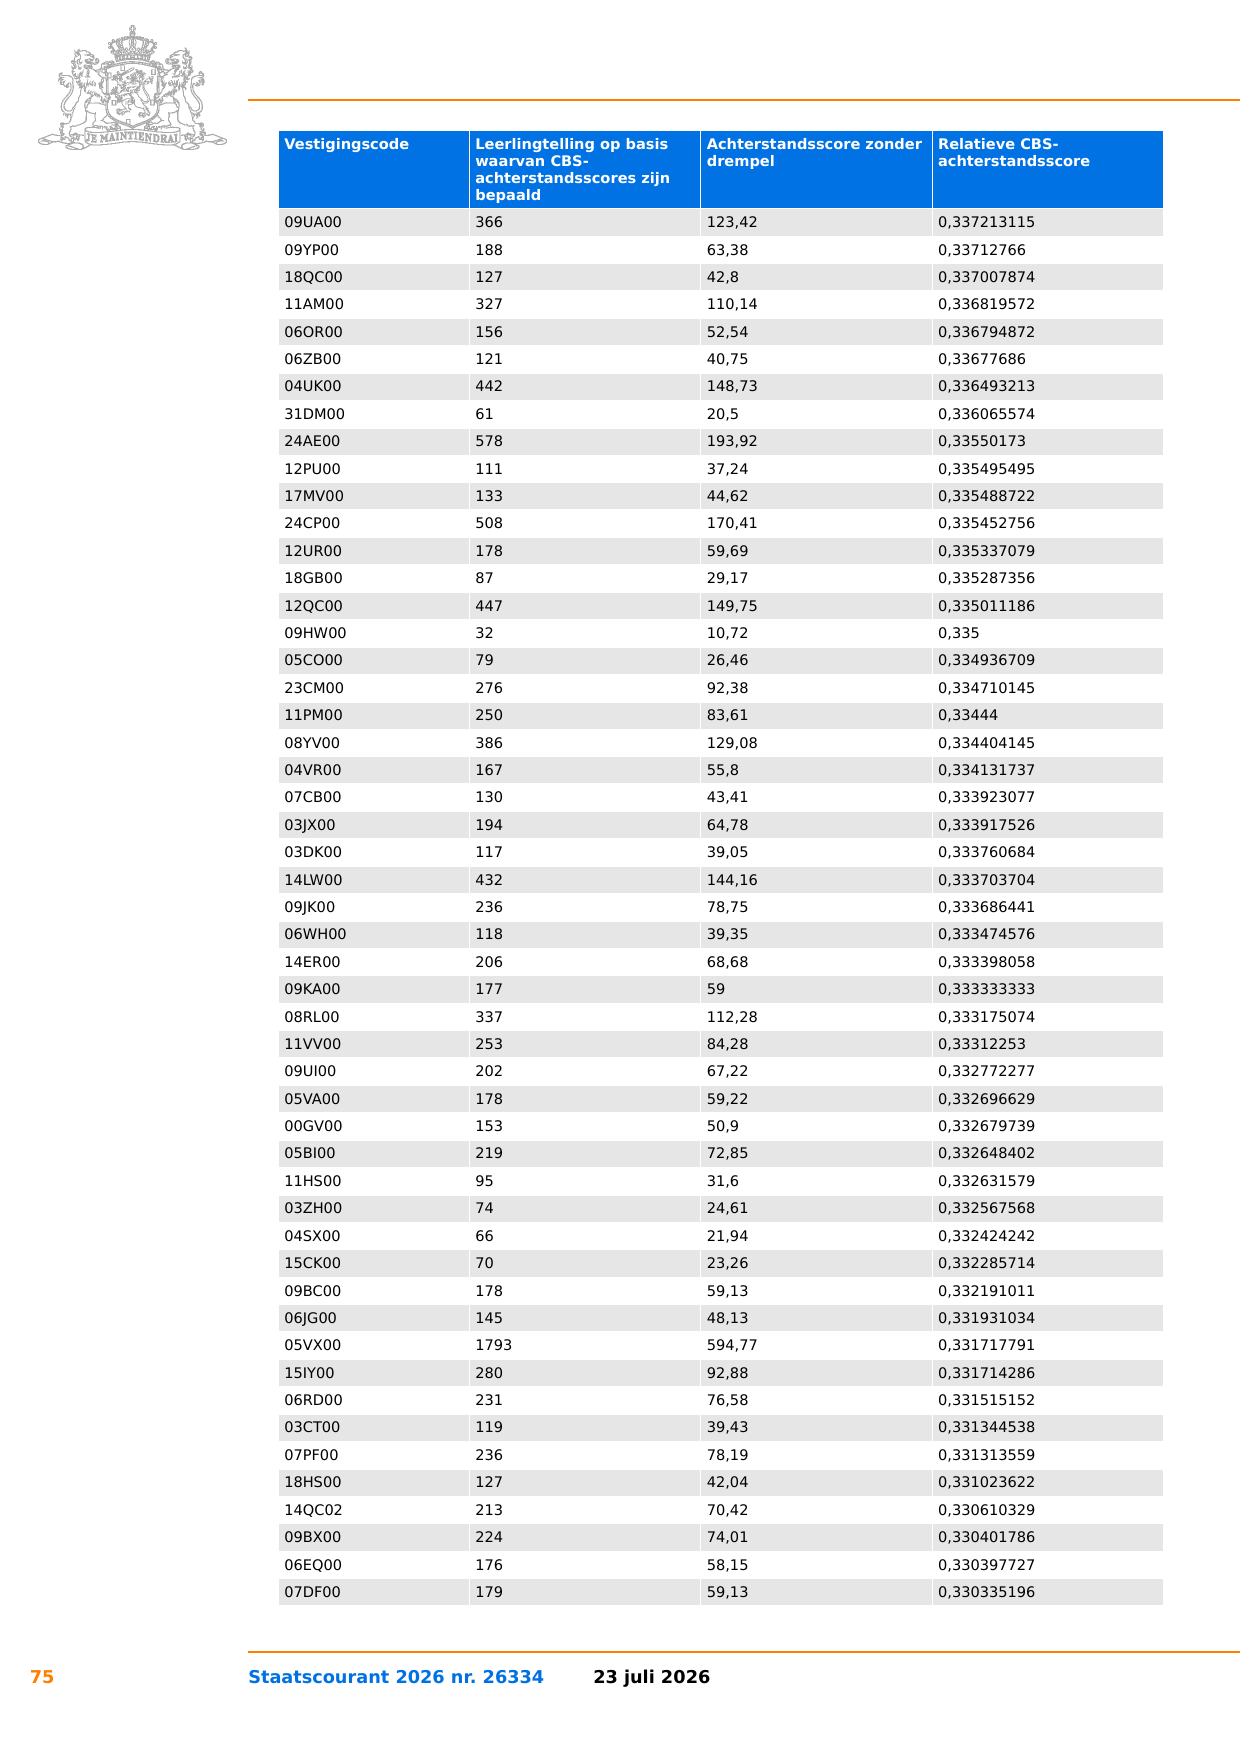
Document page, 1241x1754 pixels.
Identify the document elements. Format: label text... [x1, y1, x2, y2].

table_cell 508 [470, 511, 700, 537]
table_cell 15IY00 [279, 1360, 469, 1386]
table_cell 31DM00 [279, 401, 469, 427]
table_header Achterstandsscore zonder drempel [701, 131, 932, 208]
table_cell 276 [470, 675, 700, 701]
table_cell 55,8 [701, 757, 932, 783]
table_cell 117 [470, 839, 700, 866]
table_cell 0,334936709 [933, 648, 1163, 674]
table_cell 18GB00 [279, 565, 469, 592]
table_cell 83,61 [701, 703, 932, 729]
table_cell 12UR00 [279, 538, 469, 564]
table_cell 156 [470, 319, 700, 345]
table_cell 118 [470, 922, 700, 948]
table_cell 231 [470, 1387, 700, 1414]
table_cell 0,331717791 [933, 1333, 1163, 1359]
table_cell 58,15 [701, 1552, 932, 1578]
table_cell 06ZB00 [279, 346, 469, 373]
table_cell 144,16 [701, 867, 932, 893]
table_cell 39,35 [701, 922, 932, 948]
table_cell 148,73 [701, 374, 932, 400]
table_cell 40,75 [701, 346, 932, 373]
table_cell 14QC02 [279, 1497, 469, 1523]
table_cell 0,330610329 [933, 1497, 1163, 1523]
table_cell 14LW00 [279, 867, 469, 893]
table_cell 59,13 [701, 1278, 932, 1304]
table_cell 23,26 [701, 1250, 932, 1277]
table_cell 0,336819572 [933, 291, 1163, 318]
table_cell 0,332696629 [933, 1086, 1163, 1112]
table_cell 327 [470, 291, 700, 318]
table_cell 52,54 [701, 319, 932, 345]
table_header Relatieve CBS-achterstandsscore [933, 131, 1163, 208]
table_cell 0,333175074 [933, 1004, 1163, 1030]
table_cell 12PU00 [279, 456, 469, 482]
table_cell 05VA00 [279, 1086, 469, 1112]
table_cell 0,33712766 [933, 237, 1163, 263]
table_cell 123,42 [701, 209, 932, 236]
table_cell 05BI00 [279, 1141, 469, 1167]
table_cell 18HS00 [279, 1470, 469, 1496]
table_header Vestigingscode [279, 131, 469, 208]
table_cell 167 [470, 757, 700, 783]
table_cell 59,13 [701, 1579, 932, 1605]
table_cell 61 [470, 401, 700, 427]
table_cell 130 [470, 785, 700, 811]
table_cell 06RD00 [279, 1387, 469, 1414]
table_cell 37,24 [701, 456, 932, 482]
table_cell 21,94 [701, 1223, 932, 1249]
table_cell 0,332285714 [933, 1250, 1163, 1277]
table_cell 0,332631579 [933, 1168, 1163, 1194]
table_cell 170,41 [701, 511, 932, 537]
table_cell 92,38 [701, 675, 932, 701]
table_cell 04SX00 [279, 1223, 469, 1249]
table_cell 0,333917526 [933, 812, 1163, 838]
table_cell 06OR00 [279, 319, 469, 345]
table_cell 0,33550173 [933, 429, 1163, 455]
table_cell 11PM00 [279, 703, 469, 729]
table_cell 24CP00 [279, 511, 469, 537]
table_cell 44,62 [701, 483, 932, 509]
table_cell 95 [470, 1168, 700, 1194]
table_cell 87 [470, 565, 700, 592]
table_cell 42,04 [701, 1470, 932, 1496]
table_cell 04UK00 [279, 374, 469, 400]
table_cell 03CT00 [279, 1415, 469, 1441]
table_cell 447 [470, 593, 700, 619]
table_cell 03ZH00 [279, 1196, 469, 1222]
table_cell 09BX00 [279, 1524, 469, 1551]
table_cell 121 [470, 346, 700, 373]
table_cell 219 [470, 1141, 700, 1167]
table_cell 0,333923077 [933, 785, 1163, 811]
table_cell 06EQ00 [279, 1552, 469, 1578]
table_cell 14ER00 [279, 949, 469, 975]
table_cell 0,333760684 [933, 839, 1163, 866]
table_cell 213 [470, 1497, 700, 1523]
table_cell 194 [470, 812, 700, 838]
table_cell 70 [470, 1250, 700, 1277]
table_cell 24,61 [701, 1196, 932, 1222]
table_cell 74 [470, 1196, 700, 1222]
table_header Leerlingtelling op basis waarvan CBS-achterstandsscores zijn bepaald [470, 131, 700, 208]
table_cell 111 [470, 456, 700, 482]
table_cell 386 [470, 730, 700, 756]
table_cell 03DK00 [279, 839, 469, 866]
table_cell 78,19 [701, 1442, 932, 1468]
table_cell 07CB00 [279, 785, 469, 811]
table_cell 0,333333333 [933, 976, 1163, 1003]
table_cell 15CK00 [279, 1250, 469, 1277]
table_cell 0,335337079 [933, 538, 1163, 564]
table_cell 0,332424242 [933, 1223, 1163, 1249]
table_cell 09UI00 [279, 1059, 469, 1085]
table_cell 0,335 [933, 620, 1163, 647]
table_cell 0,33677686 [933, 346, 1163, 373]
table_cell 0,331023622 [933, 1470, 1163, 1496]
table_cell 0,334131737 [933, 757, 1163, 783]
table_cell 09YP00 [279, 237, 469, 263]
table_cell 76,58 [701, 1387, 932, 1414]
table_cell 337 [470, 1004, 700, 1030]
table_cell 64,78 [701, 812, 932, 838]
table_cell 236 [470, 894, 700, 921]
table_cell 0,330401786 [933, 1524, 1163, 1551]
table_cell 92,88 [701, 1360, 932, 1386]
table_cell 24AE00 [279, 429, 469, 455]
table_cell 29,17 [701, 565, 932, 592]
table_cell 432 [470, 867, 700, 893]
table_cell 12QC00 [279, 593, 469, 619]
table_cell 0,331931034 [933, 1305, 1163, 1331]
table_cell 06WH00 [279, 922, 469, 948]
table_cell 442 [470, 374, 700, 400]
table_cell 66 [470, 1223, 700, 1249]
table_cell 0,33312253 [933, 1031, 1163, 1057]
table_cell 17MV00 [279, 483, 469, 509]
table_cell 119 [470, 1415, 700, 1441]
table_cell 0,334710145 [933, 675, 1163, 701]
table_cell 08YV00 [279, 730, 469, 756]
table_cell 07PF00 [279, 1442, 469, 1468]
table_cell 0,332679739 [933, 1113, 1163, 1140]
table_cell 72,85 [701, 1141, 932, 1167]
table_cell 05CO00 [279, 648, 469, 674]
table_cell 0,335011186 [933, 593, 1163, 619]
table_cell 09HW00 [279, 620, 469, 647]
table_cell 11AM00 [279, 291, 469, 318]
table_cell 112,28 [701, 1004, 932, 1030]
table_cell 63,38 [701, 237, 932, 263]
table_cell 0,331515152 [933, 1387, 1163, 1414]
table_cell 253 [470, 1031, 700, 1057]
table_cell 0,330335196 [933, 1579, 1163, 1605]
table_cell 250 [470, 703, 700, 729]
table_cell 0,335495495 [933, 456, 1163, 482]
table_cell 05VX00 [279, 1333, 469, 1359]
table_cell 0,335452756 [933, 511, 1163, 537]
table_cell 202 [470, 1059, 700, 1085]
table_cell 179 [470, 1579, 700, 1605]
table_cell 04VR00 [279, 757, 469, 783]
table_cell 0,333474576 [933, 922, 1163, 948]
table_cell 206 [470, 949, 700, 975]
table_cell 0,336794872 [933, 319, 1163, 345]
table_cell 26,46 [701, 648, 932, 674]
table_cell 110,14 [701, 291, 932, 318]
table_cell 177 [470, 976, 700, 1003]
table_cell 366 [470, 209, 700, 236]
table_cell 31,6 [701, 1168, 932, 1194]
table_cell 0,333398058 [933, 949, 1163, 975]
table_cell 48,13 [701, 1305, 932, 1331]
table_cell 0,333703704 [933, 867, 1163, 893]
table_cell 127 [470, 1470, 700, 1496]
table_cell 127 [470, 264, 700, 290]
table_cell 0,334404145 [933, 730, 1163, 756]
picture [38, 25, 227, 150]
table_cell 78,75 [701, 894, 932, 921]
table_cell 84,28 [701, 1031, 932, 1057]
table_cell 06JG00 [279, 1305, 469, 1331]
table_cell 20,5 [701, 401, 932, 427]
table_cell 0,331313559 [933, 1442, 1163, 1468]
table_cell 594,77 [701, 1333, 932, 1359]
table_cell 11HS00 [279, 1168, 469, 1194]
table_cell 32 [470, 620, 700, 647]
table_cell 09BC00 [279, 1278, 469, 1304]
table_cell 18QC00 [279, 264, 469, 290]
table_cell 10,72 [701, 620, 932, 647]
table_cell 129,08 [701, 730, 932, 756]
table_cell 09KA00 [279, 976, 469, 1003]
table_cell 09UA00 [279, 209, 469, 236]
table_cell 59,69 [701, 538, 932, 564]
table_cell 0,332772277 [933, 1059, 1163, 1085]
table_cell 59,22 [701, 1086, 932, 1112]
table_cell 0,337007874 [933, 264, 1163, 290]
table_cell 176 [470, 1552, 700, 1578]
table_cell 0,331344538 [933, 1415, 1163, 1441]
table_cell 03JX00 [279, 812, 469, 838]
table_cell 145 [470, 1305, 700, 1331]
table_cell 00GV00 [279, 1113, 469, 1140]
table_cell 0,332191011 [933, 1278, 1163, 1304]
table_cell 178 [470, 1086, 700, 1112]
table_cell 50,9 [701, 1113, 932, 1140]
table_cell 70,42 [701, 1497, 932, 1523]
table_cell 39,05 [701, 839, 932, 866]
table_cell 11VV00 [279, 1031, 469, 1057]
table_cell 188 [470, 237, 700, 263]
table_cell 0,33444 [933, 703, 1163, 729]
table_cell 39,43 [701, 1415, 932, 1441]
table_cell 79 [470, 648, 700, 674]
table_cell 149,75 [701, 593, 932, 619]
table_cell 74,01 [701, 1524, 932, 1551]
table_cell 178 [470, 1278, 700, 1304]
table_cell 0,337213115 [933, 209, 1163, 236]
table_cell 0,336065574 [933, 401, 1163, 427]
table_cell 0,336493213 [933, 374, 1163, 400]
table_cell 0,332567568 [933, 1196, 1163, 1222]
table_cell 0,333686441 [933, 894, 1163, 921]
table_cell 08RL00 [279, 1004, 469, 1030]
table_cell 280 [470, 1360, 700, 1386]
table_cell 59 [701, 976, 932, 1003]
table_cell 0,332648402 [933, 1141, 1163, 1167]
table_cell 43,41 [701, 785, 932, 811]
table_cell 23CM00 [279, 675, 469, 701]
table_cell 224 [470, 1524, 700, 1551]
table_cell 0,331714286 [933, 1360, 1163, 1386]
table_cell 68,68 [701, 949, 932, 975]
table_cell 42,8 [701, 264, 932, 290]
table_cell 07DF00 [279, 1579, 469, 1605]
table_cell 09JK00 [279, 894, 469, 921]
table_cell 0,335488722 [933, 483, 1163, 509]
table_cell 178 [470, 538, 700, 564]
table_cell 153 [470, 1113, 700, 1140]
table_cell 133 [470, 483, 700, 509]
table_cell 193,92 [701, 429, 932, 455]
table_cell 0,330397727 [933, 1552, 1163, 1578]
table_cell 236 [470, 1442, 700, 1468]
table_cell 578 [470, 429, 700, 455]
table_cell 67,22 [701, 1059, 932, 1085]
table_cell 0,335287356 [933, 565, 1163, 592]
table_cell 1793 [470, 1333, 700, 1359]
